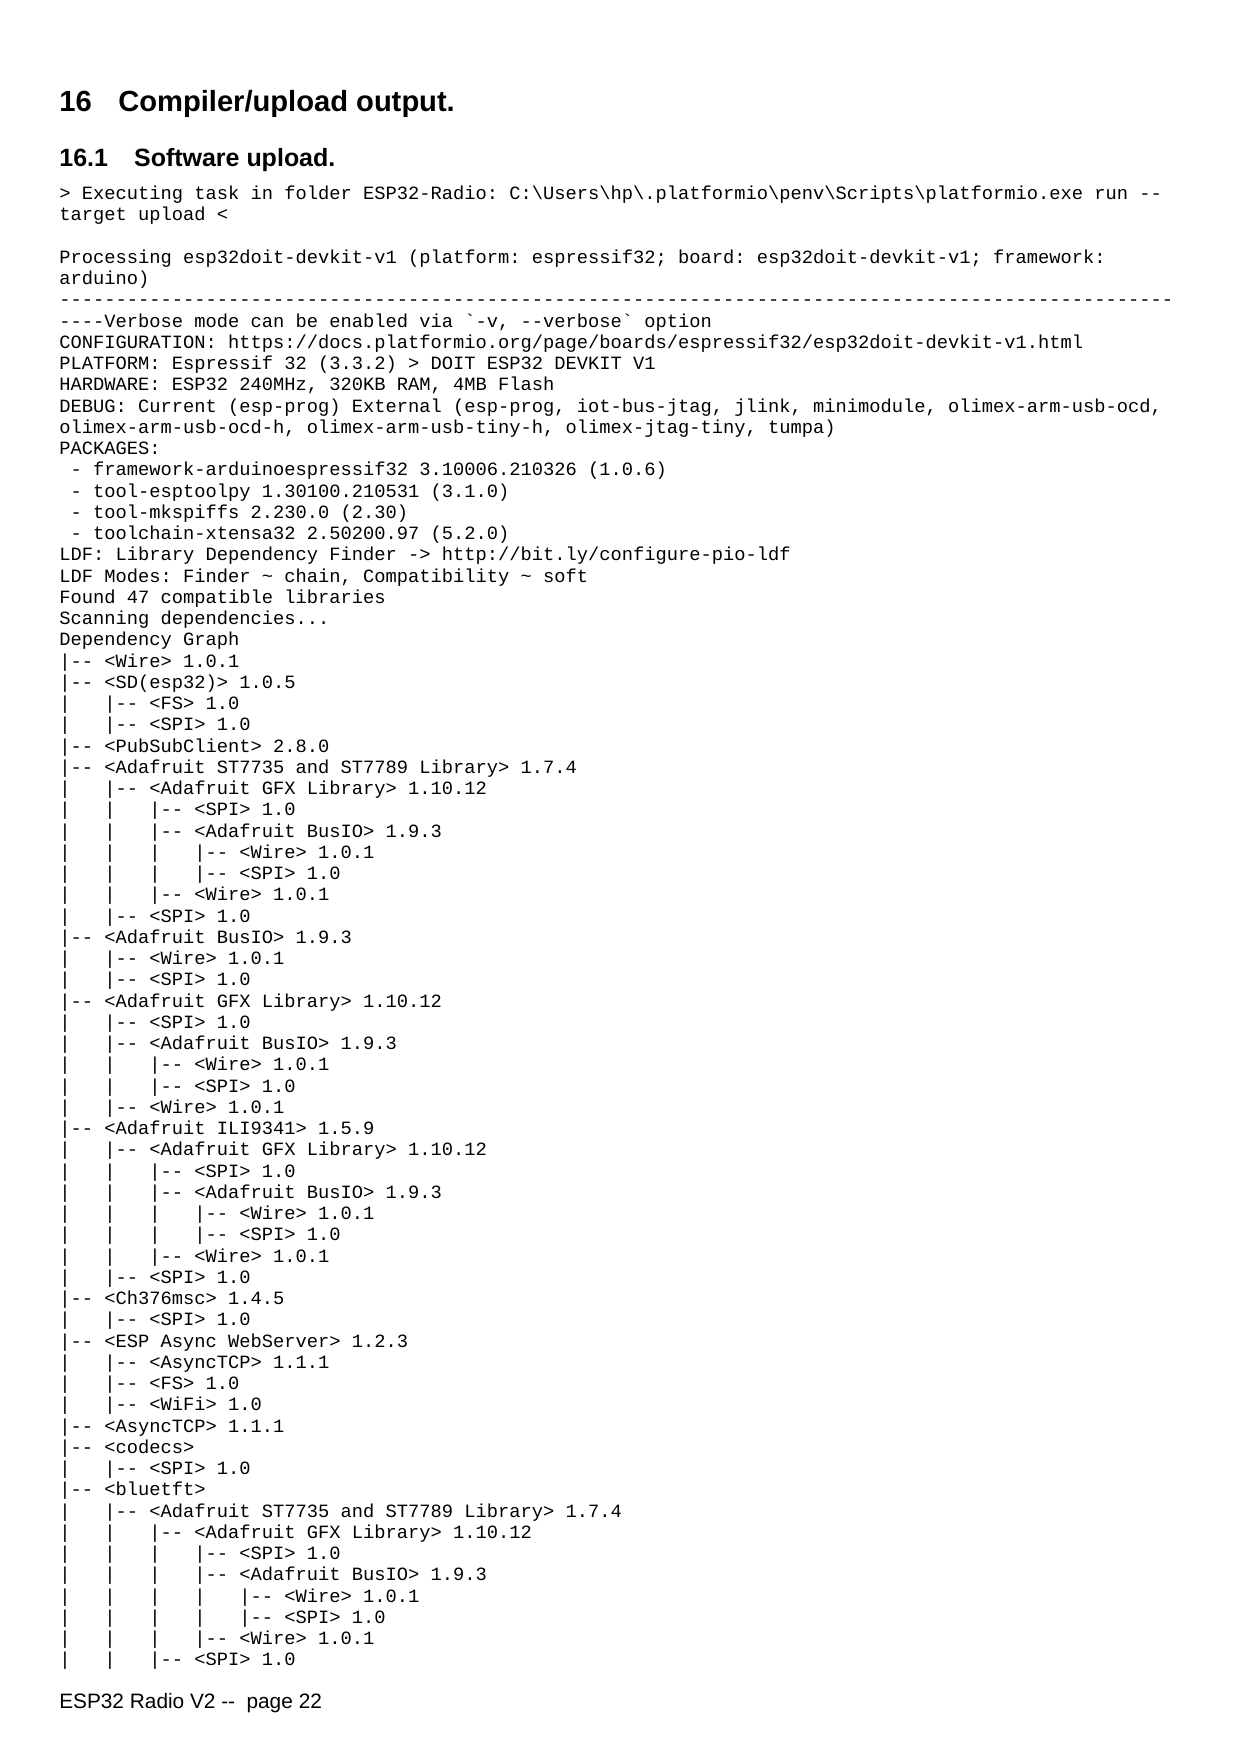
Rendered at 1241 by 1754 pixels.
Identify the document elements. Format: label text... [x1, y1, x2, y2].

text |-- <Ch376msc> 1.4.5 [59, 1289, 1181, 1310]
text | | | |-- <SPI> 1.0 [59, 1544, 1181, 1565]
subtitle Software upload. [59, 143, 1181, 171]
text - tool-mkspiffs 2.230.0 (2.30) [59, 503, 1181, 524]
text |-- <Adafruit GFX Library> 1.10.12 [59, 991, 1181, 1013]
text | |-- <SPI> 1.0 [59, 715, 1181, 736]
text | |-- <FS> 1.0 [59, 1374, 1181, 1395]
text | | |-- <SPI> 1.0 [59, 800, 1181, 821]
text |-- <Adafruit ILI9341> 1.5.9 [59, 1119, 1181, 1140]
text PLATFORM: Espressif 32 (3.3.2) > DOIT ESP32 DEVKIT V1 [59, 354, 1181, 375]
text | |-- <Adafruit BusIO> 1.9.3 [59, 1034, 1181, 1055]
text | | | | |-- <SPI> 1.0 [59, 1608, 1181, 1629]
text DEBUG: Current (esp-prog) External (esp-prog, iot-bus-jtag, jlink, minimodule, olimex-arm-usb-ocd, olimex-arm-usb-ocd-h, olimex-arm-usb-tiny-h, olimex-jtag-tiny, tumpa) [59, 396, 1181, 439]
text CONFIGURATION: https://docs.platformio.org/page/boards/espressif32/esp32doit-devkit-v1.html [59, 333, 1181, 354]
text | | |-- <SPI> 1.0 [59, 1076, 1181, 1098]
text | | |-- <Wire> 1.0.1 [59, 885, 1181, 906]
text | | | |-- <Wire> 1.0.1 [59, 1204, 1181, 1225]
text | |-- <FS> 1.0 [59, 694, 1181, 715]
subtitle Compiler/upload output. [59, 84, 1181, 118]
text HARDWARE: ESP32 240MHz, 320KB RAM, 4MB Flash [59, 375, 1181, 396]
text | | | |-- <SPI> 1.0 [59, 864, 1181, 885]
text | | |-- <Adafruit BusIO> 1.9.3 [59, 821, 1181, 843]
text LDF Modes: Finder ~ chain, Compatibility ~ soft [59, 566, 1181, 588]
text |-- <Adafruit ST7735 and ST7789 Library> 1.7.4 [59, 758, 1181, 779]
text | |-- <SPI> 1.0 [59, 970, 1181, 991]
text > Executing task in folder ESP32-Radio: C:\Users\hp\.platformio\penv\Scripts\platformio.exe run --target upload < [59, 184, 1181, 226]
text |-- <SD(esp32)> 1.0.5 [59, 673, 1181, 694]
text |-- <AsyncTCP> 1.1.1 [59, 1416, 1181, 1438]
text | | |-- <Wire> 1.0.1 [59, 1246, 1181, 1268]
text | |-- <SPI> 1.0 [59, 1268, 1181, 1289]
text | | |-- <SPI> 1.0 [59, 1161, 1181, 1183]
text Scanning dependencies... [59, 609, 1181, 630]
text |-- <ESP Async WebServer> 1.2.3 [59, 1331, 1181, 1353]
text - tool-esptoolpy 1.30100.210531 (3.1.0) [59, 481, 1181, 503]
text | | |-- <SPI> 1.0 [59, 1650, 1181, 1671]
text | |-- <AsyncTCP> 1.1.1 [59, 1353, 1181, 1374]
text - toolchain-xtensa32 2.50200.97 (5.2.0) [59, 524, 1181, 545]
text | | | | |-- <Wire> 1.0.1 [59, 1586, 1181, 1608]
text | |-- <Adafruit GFX Library> 1.10.12 [59, 779, 1181, 800]
text | |-- <Adafruit ST7735 and ST7789 Library> 1.7.4 [59, 1501, 1181, 1523]
text | |-- <SPI> 1.0 [59, 1013, 1181, 1034]
text |-- <PubSubClient> 2.8.0 [59, 736, 1181, 758]
text | | | |-- <Wire> 1.0.1 [59, 1629, 1181, 1650]
text | |-- <WiFi> 1.0 [59, 1395, 1181, 1416]
text | | | |-- <Wire> 1.0.1 [59, 843, 1181, 864]
text | |-- <Wire> 1.0.1 [59, 1098, 1181, 1119]
text | | | |-- <SPI> 1.0 [59, 1225, 1181, 1246]
text | |-- <SPI> 1.0 [59, 1310, 1181, 1331]
text |-- <codecs> [59, 1438, 1181, 1459]
text PACKAGES: [59, 439, 1181, 460]
text |-- <Adafruit BusIO> 1.9.3 [59, 928, 1181, 949]
text |-- <bluetft> [59, 1480, 1181, 1501]
text | |-- <Wire> 1.0.1 [59, 949, 1181, 970]
text | | |-- <Adafruit GFX Library> 1.10.12 [59, 1523, 1181, 1544]
text Found 47 compatible libraries [59, 588, 1181, 609]
text | |-- <Adafruit GFX Library> 1.10.12 [59, 1140, 1181, 1161]
text | | |-- <Wire> 1.0.1 [59, 1055, 1181, 1076]
text | |-- <SPI> 1.0 [59, 1459, 1181, 1480]
text |-- <Wire> 1.0.1 [59, 651, 1181, 673]
text LDF: Library Dependency Finder -> http://bit.ly/configure-pio-ldf [59, 545, 1181, 566]
text | | | |-- <Adafruit BusIO> 1.9.3 [59, 1565, 1181, 1586]
text | |-- <SPI> 1.0 [59, 906, 1181, 928]
text -------------------------------------------------------------------------------------------------------Verbose mode can be enabled via `-v, --verbose` option [59, 290, 1181, 333]
text Processing esp32doit-devkit-v1 (platform: espressif32; board: esp32doit-devkit-v1; framework: arduino) [59, 248, 1181, 290]
text - framework-arduinoespressif32 3.10006.210326 (1.0.6) [59, 460, 1181, 481]
text | | |-- <Adafruit BusIO> 1.9.3 [59, 1183, 1181, 1204]
text Dependency Graph [59, 630, 1181, 651]
